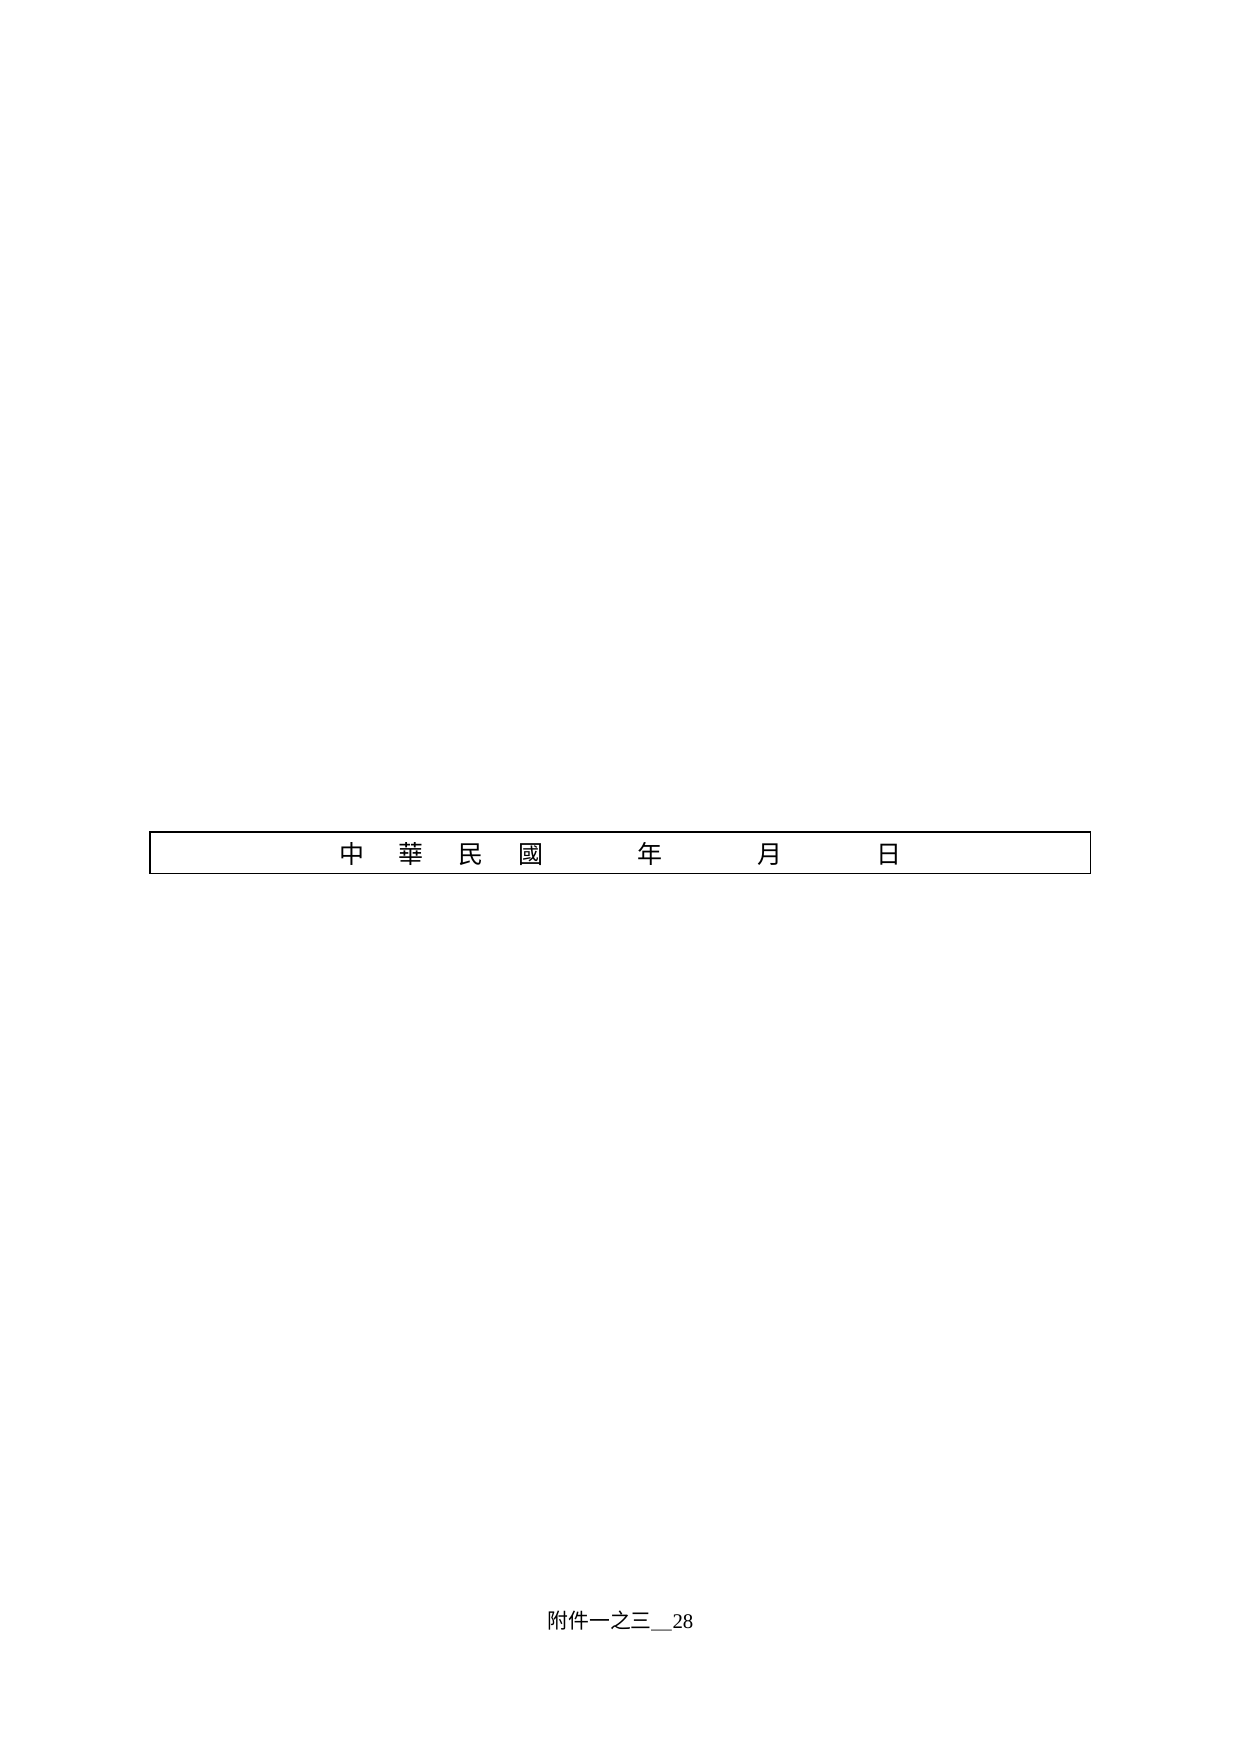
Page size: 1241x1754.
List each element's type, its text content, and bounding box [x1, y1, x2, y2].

table_cell 中華民國 年 月 日 [151, 833, 1090, 873]
